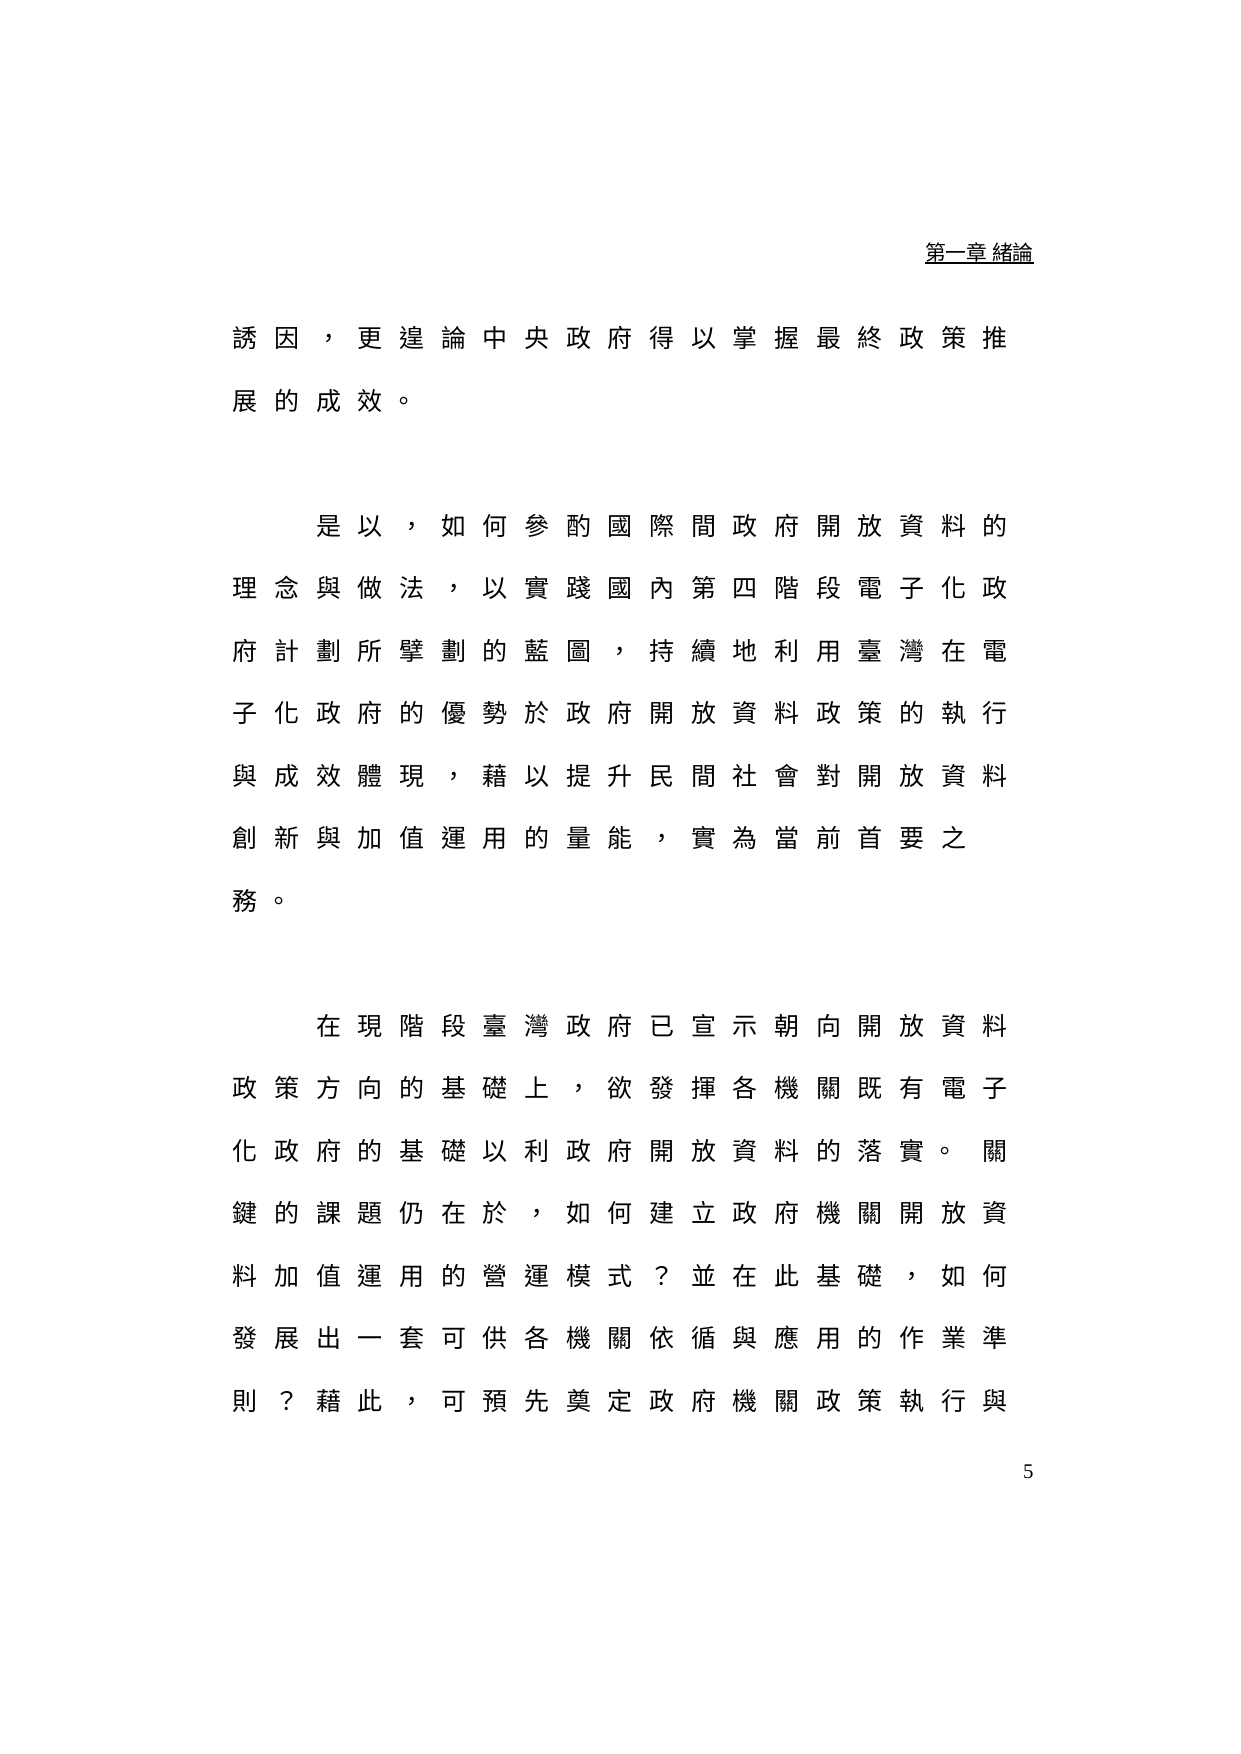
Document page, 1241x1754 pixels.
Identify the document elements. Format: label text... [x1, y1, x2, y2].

text 是以，如何參酌國際間政府開放資料的理念與做法，以實踐國內第四階段電子化政府計劃所擘劃的藍圖，持續地利用臺灣在電子化政府的優勢於政府開放資料政策的執行與成效體現，藉以提升民間社會對開放資料創新與加值運用的量能，實為當前首要之務。 [224, 483, 1016, 920]
text 誘因，更遑論中央政府得以掌握最終政策推展的成效。 [224, 295, 1016, 420]
text 在現階段臺灣政府已宣示朝向開放資料政策方向的基礎上，欲發揮各機關既有電子化政府的基礎以利政府開放資料的落實。關鍵的課題仍在於，如何建立政府機關開放資料加值運用的營運模式？並在此基礎，如何發展出一套可供各機關依循與應用的作業準則？藉此，可預先奠定政府機關政策執行與 [224, 983, 1016, 1420]
